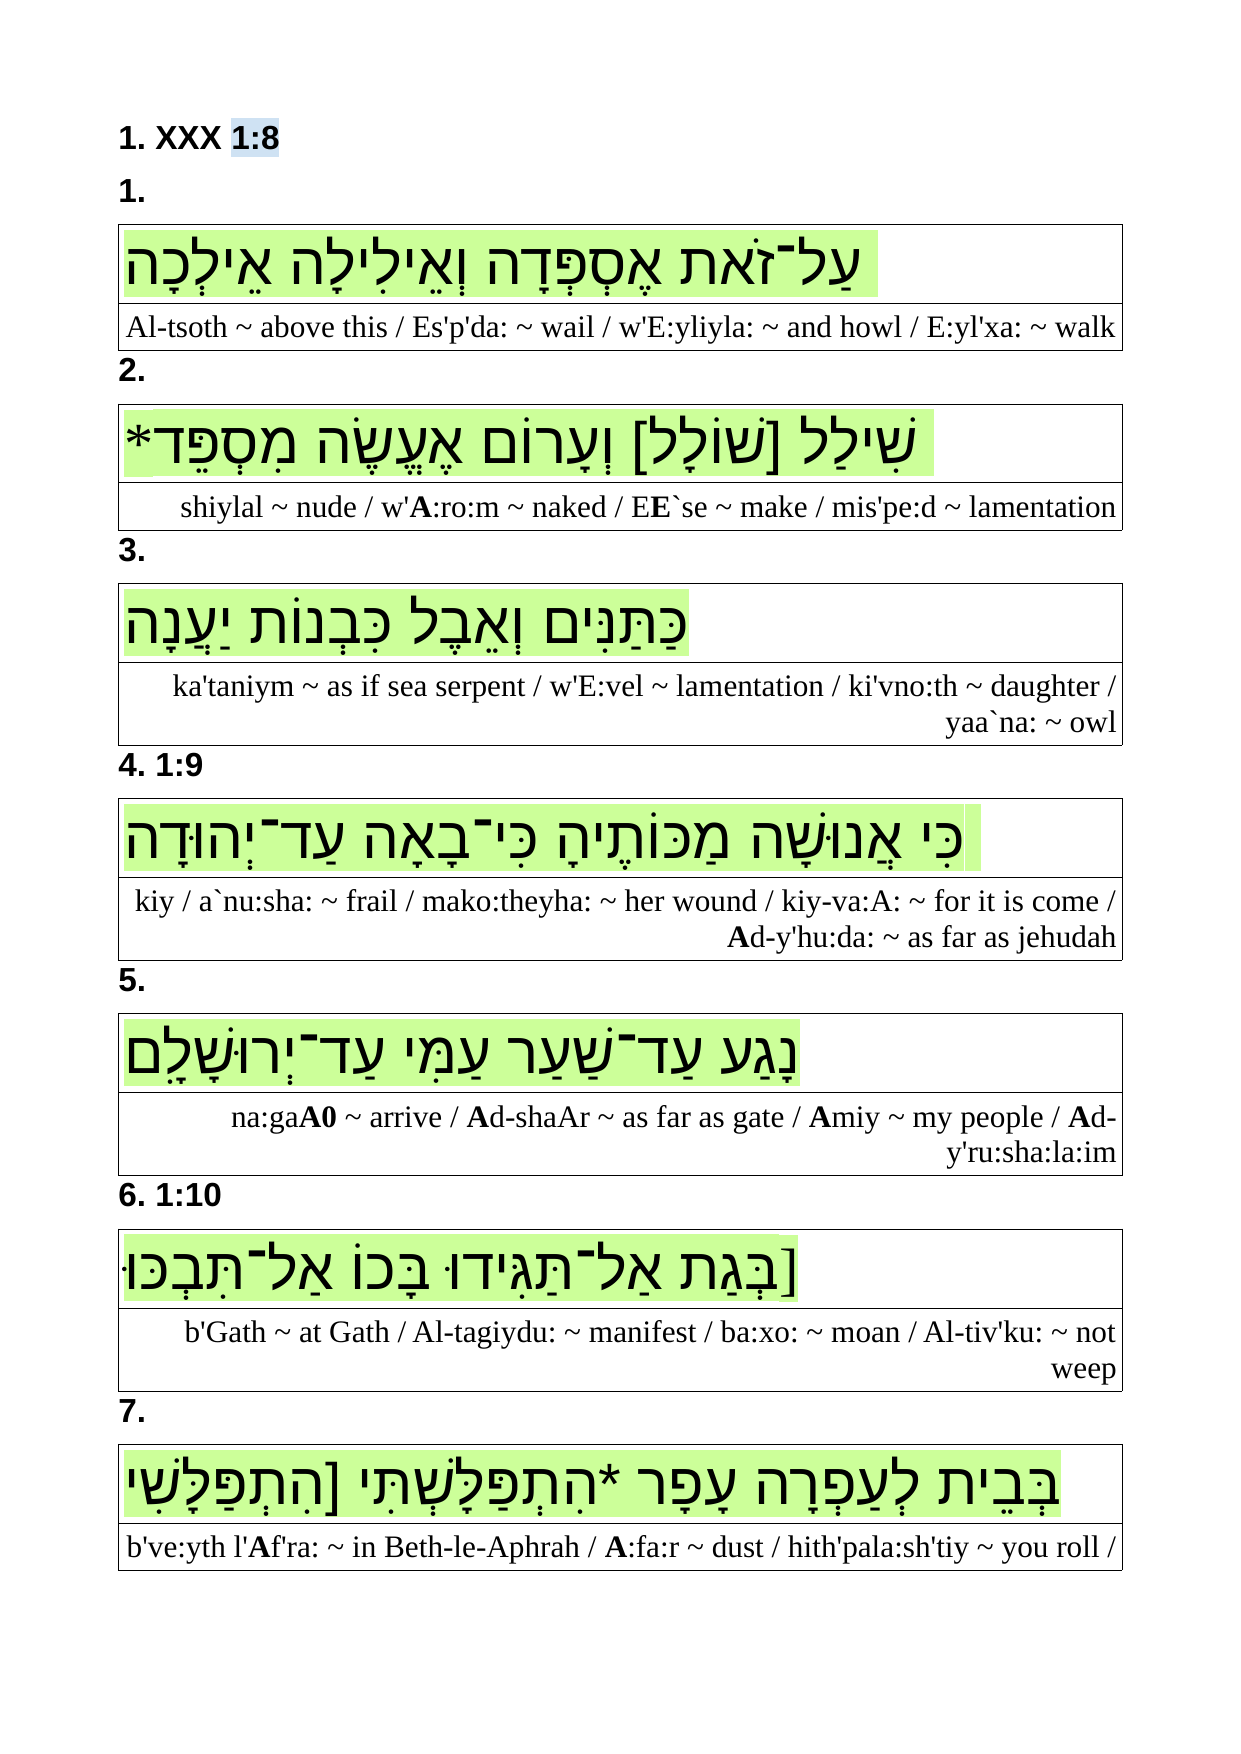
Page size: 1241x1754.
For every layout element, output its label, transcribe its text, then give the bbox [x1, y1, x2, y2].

table_cell shiylal ~ nude / w'A:ro:m ~ naked / EE`se ~ make / mis'pe:d ~ lamentation [119, 483, 1122, 530]
table_header עַל־זֹאת אֶסְפְּדָה וְאֵילִילָה אֵילְכָה [119, 225, 1122, 303]
table_cell b'Gath ~ at Gath / Al-tagiydu: ~ manifest / ba:xo: ~ moan / Al-tiv'ku: ~ not weep [119, 1309, 1122, 1391]
text 2. [118, 351, 1122, 389]
text 3. [118, 531, 1122, 568]
table_header כִּי אֲנוּשָׁה מַכּוֹתֶיהָ כִּי־בָאָה עַד־יְהוּדָה [119, 799, 1122, 877]
text 1. [118, 171, 1122, 209]
text 4. 1:9 [118, 746, 1122, 783]
table_cell Al-tsoth ~ above this / Es'p'da: ~ wail / w'E:yliyla: ~ and howl / E:yl'xa: ~ walk [119, 304, 1122, 350]
text 6. 1:10 [118, 1176, 1122, 1214]
table_cell ka'taniym ~ as if sea serpent / w'E:vel ~ lamentation / ki'vno:th ~ daughter / yaa`na: ~ owl [119, 663, 1122, 745]
table_cell na:gaA0 ~ arrive / Ad-shaAr ~ as far as gate / Amiy ~ my people / Ad-y'ru:sha:la:im [119, 1093, 1122, 1175]
table_header בְּבֵית לְעַפְרָה עָפָר *הִתְפַּלָּשְׁתִּי [הִתְפַּלָּשִׁי [119, 1445, 1122, 1523]
table_header נָגַע עַד־שַׁעַר עַמִּי עַד־יְרוּשָׁלִָם [119, 1014, 1122, 1092]
text 7. [118, 1392, 1122, 1429]
table_header *שִׁילַל [שׁוֹלָל] וְעָרוֹם אֶעֱשֶׂה מִסְפֵּד [119, 405, 1122, 482]
table_header בְּגַת אַל־תַּגִּידוּ בָּכוֹ אַל־תִּבְכּוּ] [119, 1230, 1122, 1307]
table_cell kiy / a`nu:sha: ~ frail / mako:theyha: ~ her wound / kiy-va:A: ~ for it is come / Ad-y'hu:da: ~ as far as jehudah [119, 878, 1122, 960]
text 5. [118, 961, 1122, 999]
text 1. XXX 1:8 [118, 118, 1122, 157]
table_header כַּתַּנִּים וְאֵבֶל כִּבְנוֹת יַעֲנָה [119, 584, 1122, 662]
table_cell b've:yth l'Af'ra: ~ in Beth-le-Aphrah / A:fa:r ~ dust / hith'pala:sh'tiy ~ you roll / [119, 1524, 1122, 1570]
